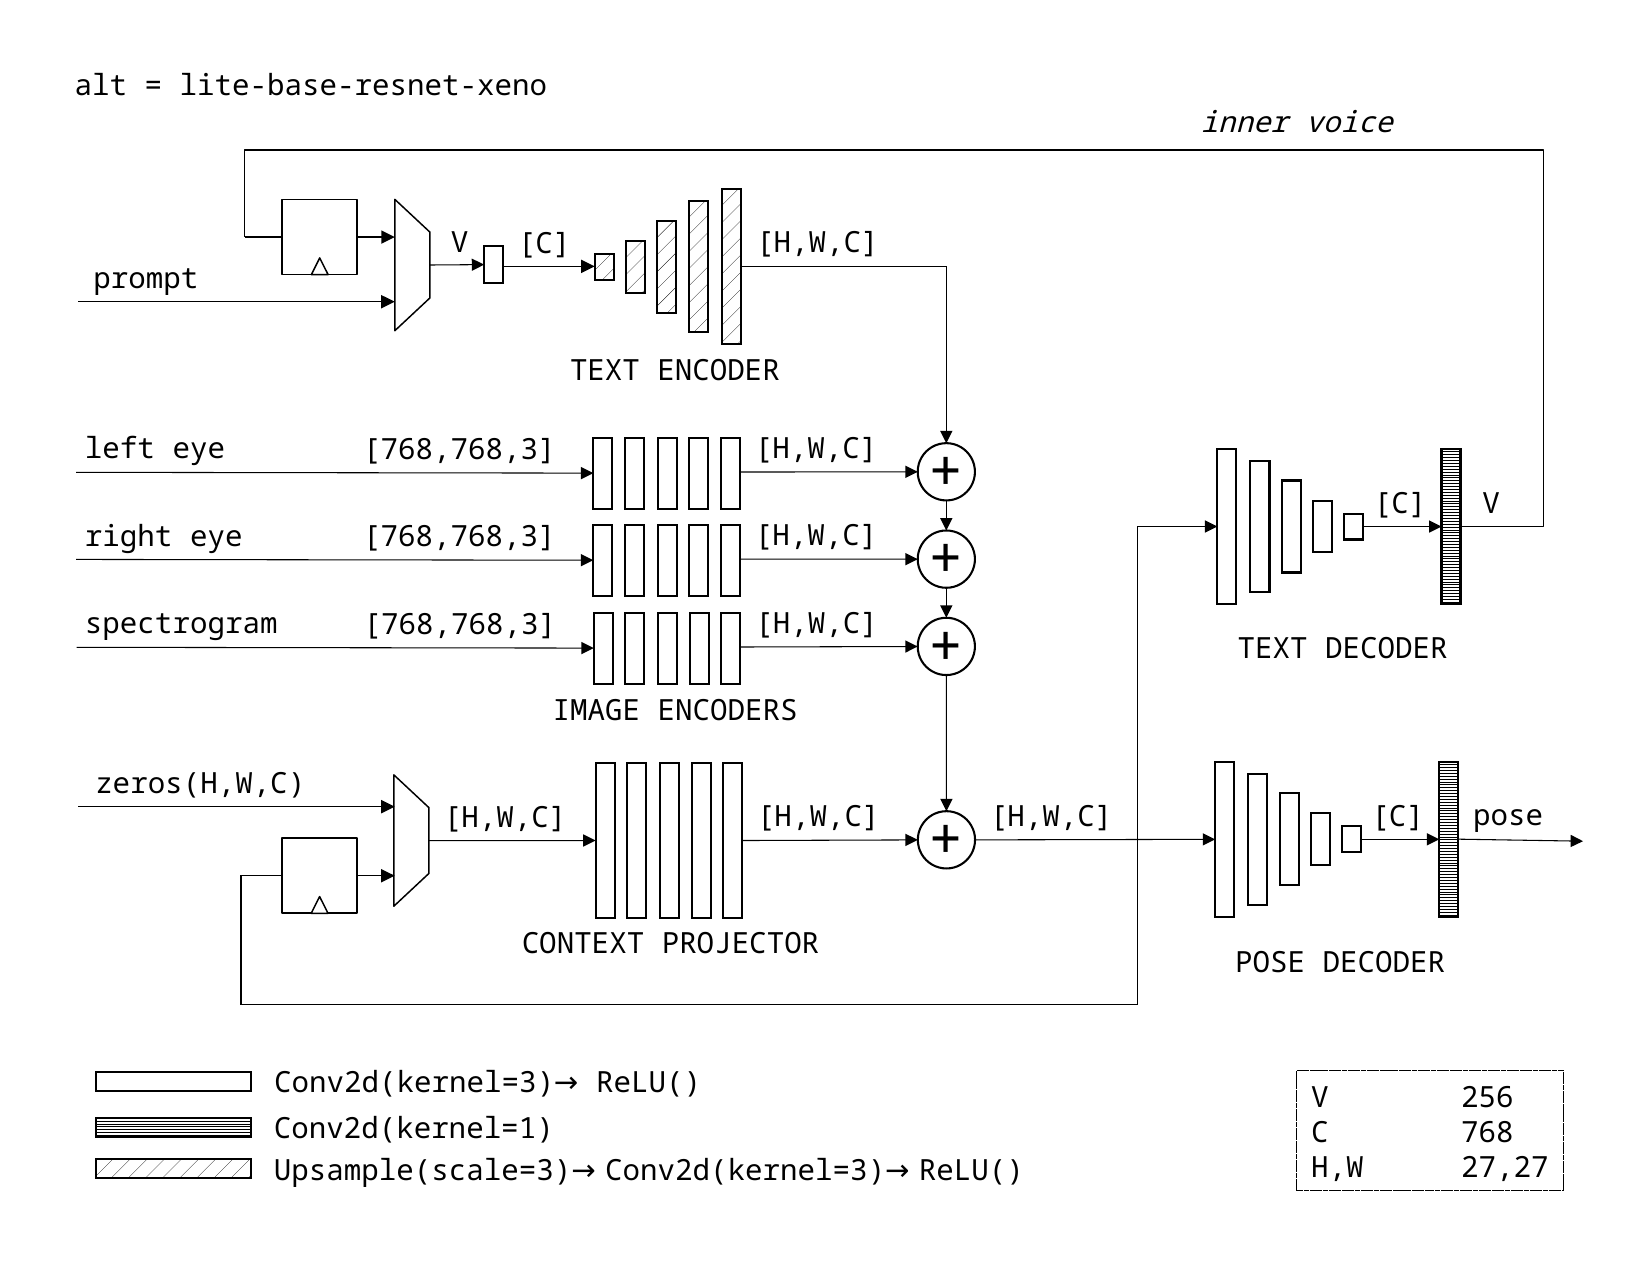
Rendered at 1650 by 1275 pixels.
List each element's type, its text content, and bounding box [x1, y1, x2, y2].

text_box [282, 199, 358, 275]
text_box [1439, 761, 1459, 918]
text_box [768,768,3] [348, 510, 571, 559]
text_box TEXT ENCODER [537, 343, 796, 394]
text_box [H,W,C] [740, 596, 893, 646]
text_box [657, 220, 677, 313]
text_box [688, 200, 708, 333]
text_box inner voice [1185, 95, 1409, 146]
text_box V [1467, 476, 1515, 527]
text_box + [917, 617, 975, 676]
text_box zeros(H,W,C) [80, 756, 321, 806]
text_box IMAGE ENCODERS [537, 683, 813, 734]
text_box spectrogram [70, 597, 293, 648]
text_box [H,W,C] [740, 508, 893, 558]
text_box V 256 C 768 H,W 27,27 [1296, 1070, 1564, 1191]
text_box [95, 1159, 252, 1179]
text_box [H,W,C] [741, 215, 894, 266]
text_box [H,W,C] [740, 421, 893, 471]
text_box CONTEXT PROJECTOR [507, 916, 835, 967]
text_box [594, 253, 614, 280]
text_box V [436, 216, 484, 264]
text_box alt = lite-base-resnet-xeno [59, 58, 562, 109]
text_box right eye [70, 509, 258, 560]
text_box [768,768,3] [348, 423, 571, 472]
text_box [1441, 448, 1461, 605]
text_box [C] [503, 216, 586, 266]
text_box [C] [1359, 476, 1442, 527]
text_box TEXT DECODER [1205, 621, 1463, 672]
text_box + [917, 443, 975, 501]
text_box prompt [78, 251, 214, 301]
text_box [H,W,C] [975, 789, 1128, 840]
text_box [721, 188, 741, 343]
text_box Upsample(scale=3)→ Conv2d(kernel=3)→ ReLU() [259, 1143, 1039, 1194]
text_box pose [1458, 789, 1558, 840]
text_box + [917, 811, 976, 869]
text_box Conv2d(kernel=3)→ ReLU() [259, 1056, 716, 1106]
text_box left eye [70, 422, 240, 473]
text_box [393, 774, 429, 907]
text_box Conv2d(kernel=1) [259, 1101, 569, 1143]
text_box POSE DECODER [1203, 935, 1461, 986]
text_box [282, 838, 358, 914]
text_box + [917, 530, 975, 588]
text_box [H,W,C] [429, 790, 582, 840]
text_box [C] [1356, 789, 1440, 840]
text_box [768,768,3] [348, 598, 572, 647]
text_box [394, 199, 430, 331]
text_box [95, 1118, 252, 1138]
text_box [H,W,C] [742, 790, 895, 839]
text_box [625, 240, 646, 293]
